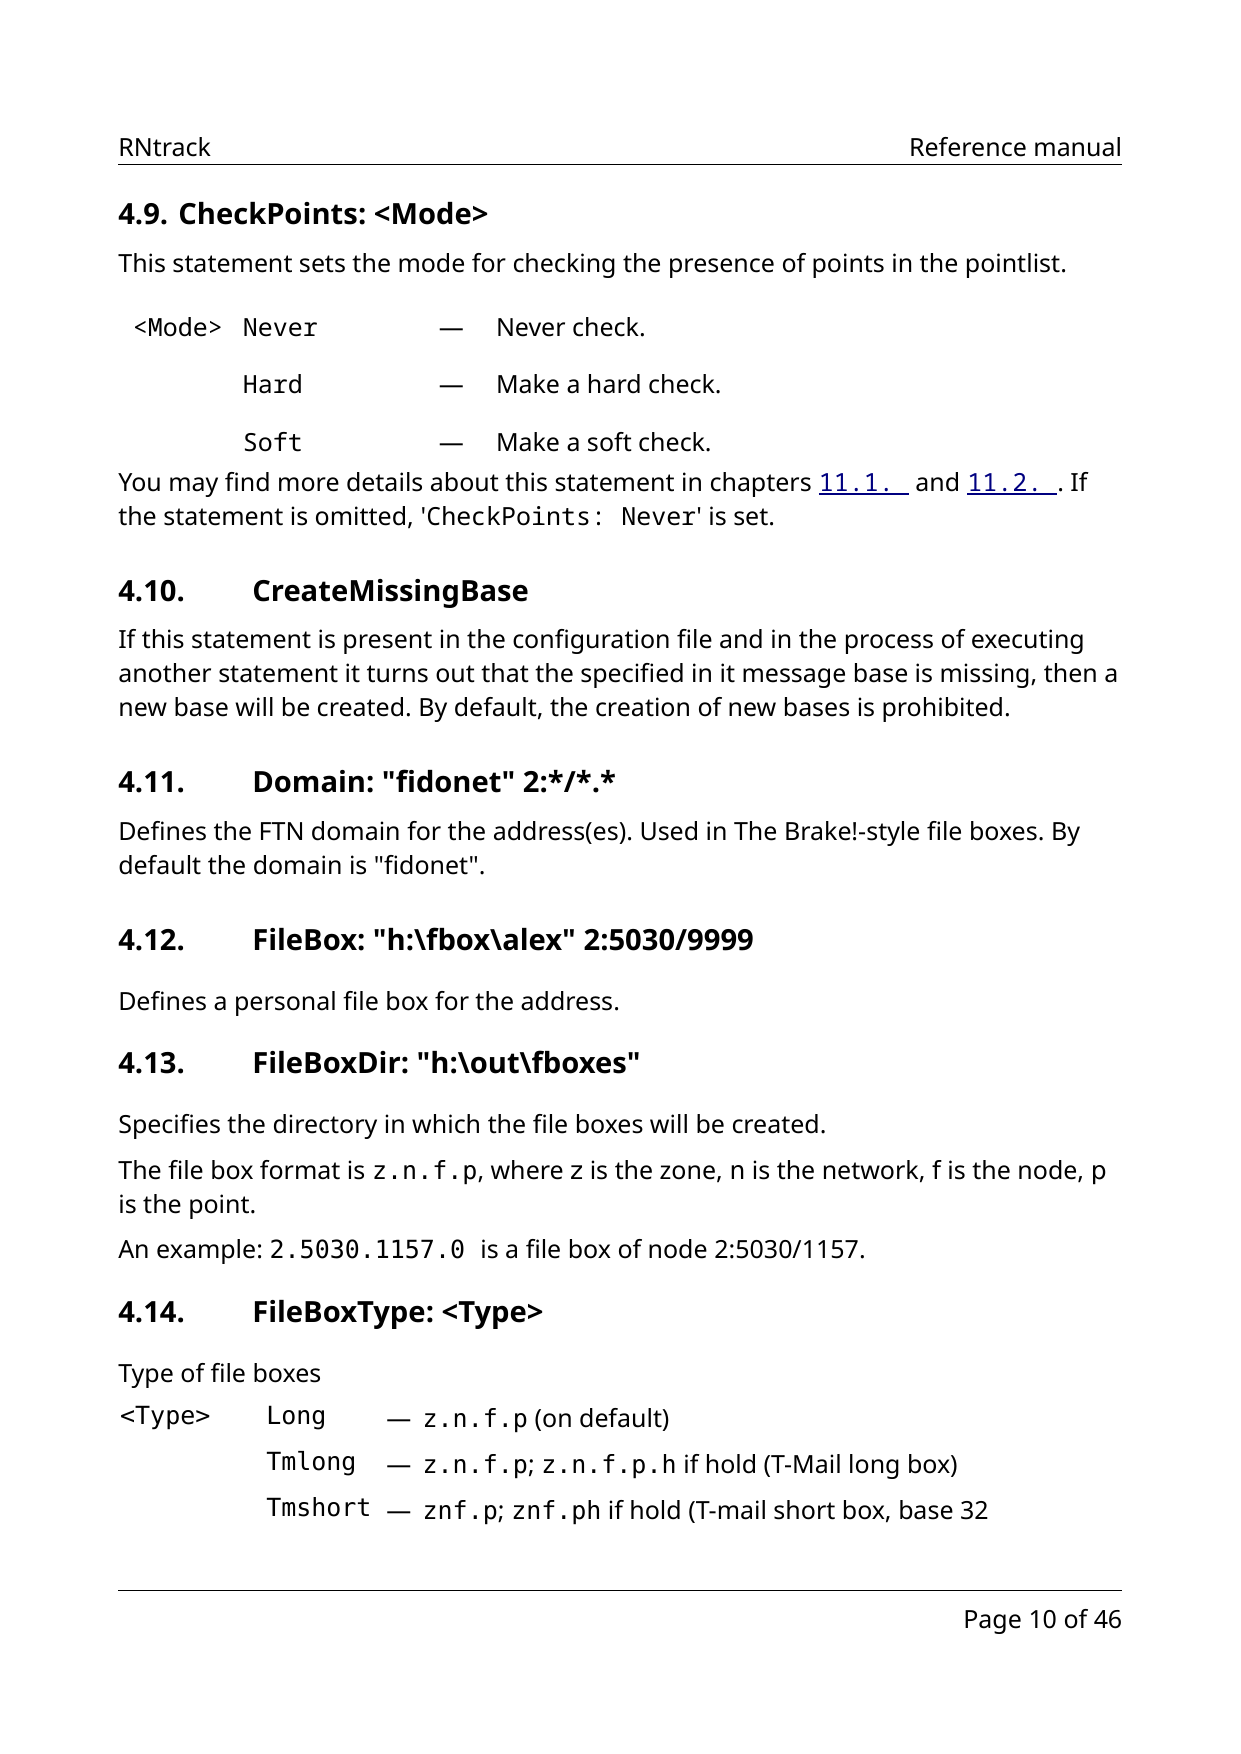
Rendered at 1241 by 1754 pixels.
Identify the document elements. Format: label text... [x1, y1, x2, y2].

text Type of file boxes [118, 1355, 1122, 1389]
table_header <Type> [120, 1389, 266, 1435]
text This statement sets the mode for checking the presence of points in the pointlist. [118, 246, 1122, 280]
text Defines the FTN domain for the address(es). Used in The Brake!-style file boxes. By default the domain is "fidonet". [118, 814, 1122, 882]
table_cell znf.p; znf.ph if hold (T-mail short box, base 32 [423, 1481, 1122, 1527]
subtitle CreateMissingBase [118, 570, 1122, 609]
subtitle FileBoxDir: "h:\out\fboxes" [118, 1042, 1122, 1082]
text Defines a personal file box for the address. [118, 983, 1122, 1017]
table_header — [386, 1389, 422, 1435]
table_header Long [266, 1389, 386, 1435]
subtitle Domain: "fidonet" 2:*/*.* [118, 762, 1122, 801]
subtitle CheckPoints: <Mode> [118, 193, 1122, 233]
table_cell Hard [237, 350, 412, 407]
subtitle FileBox: "h:\fbox\alex" 2:5030/9999 [118, 919, 1122, 959]
table_cell — [412, 350, 490, 407]
table_cell z.n.f.p; z.n.f.p.h if hold (T-Mail long box) [423, 1435, 1122, 1481]
subtitle FileBoxType: <Type> [118, 1291, 1122, 1331]
table_cell Make a hard check. [490, 350, 1122, 407]
table_header Never [237, 292, 412, 349]
table_header z.n.f.p (on default) [423, 1389, 1122, 1435]
table_header — [412, 292, 490, 349]
text Specifies the directory in which the file boxes will be created. [118, 1106, 1122, 1141]
table_header Never check. [490, 292, 1122, 349]
table_cell [120, 1481, 266, 1527]
table_cell [118, 407, 237, 464]
table_cell [118, 350, 237, 407]
table_cell Tmshort [266, 1481, 386, 1527]
table_cell — [386, 1481, 422, 1527]
table_cell Tmlong [266, 1435, 386, 1481]
text If this statement is present in the configuration file and in the process of executing another statement it turns out that the specified in it message base is missing, then a new base will be created. By default, the creation of new bases is prohibited. [118, 622, 1122, 724]
table_cell [120, 1435, 266, 1481]
table_cell — [386, 1435, 422, 1481]
table_cell Soft [237, 407, 412, 464]
table_cell Make a soft check. [490, 407, 1122, 464]
table_cell — [412, 407, 490, 464]
text An example: 2.5030.1157.0 is a file box of node 2:5030/1157. [118, 1232, 1122, 1266]
table_header <Mode> [118, 292, 237, 349]
text The file box format is z.n.f.p, where z is the zone, n is the network, f is the node, p is the point. [118, 1152, 1122, 1220]
text You may find more details about this statement in chapters 11.1 and 11.2. If the statement is omitted, 'CheckPoints: Never' is set. [118, 464, 1122, 532]
